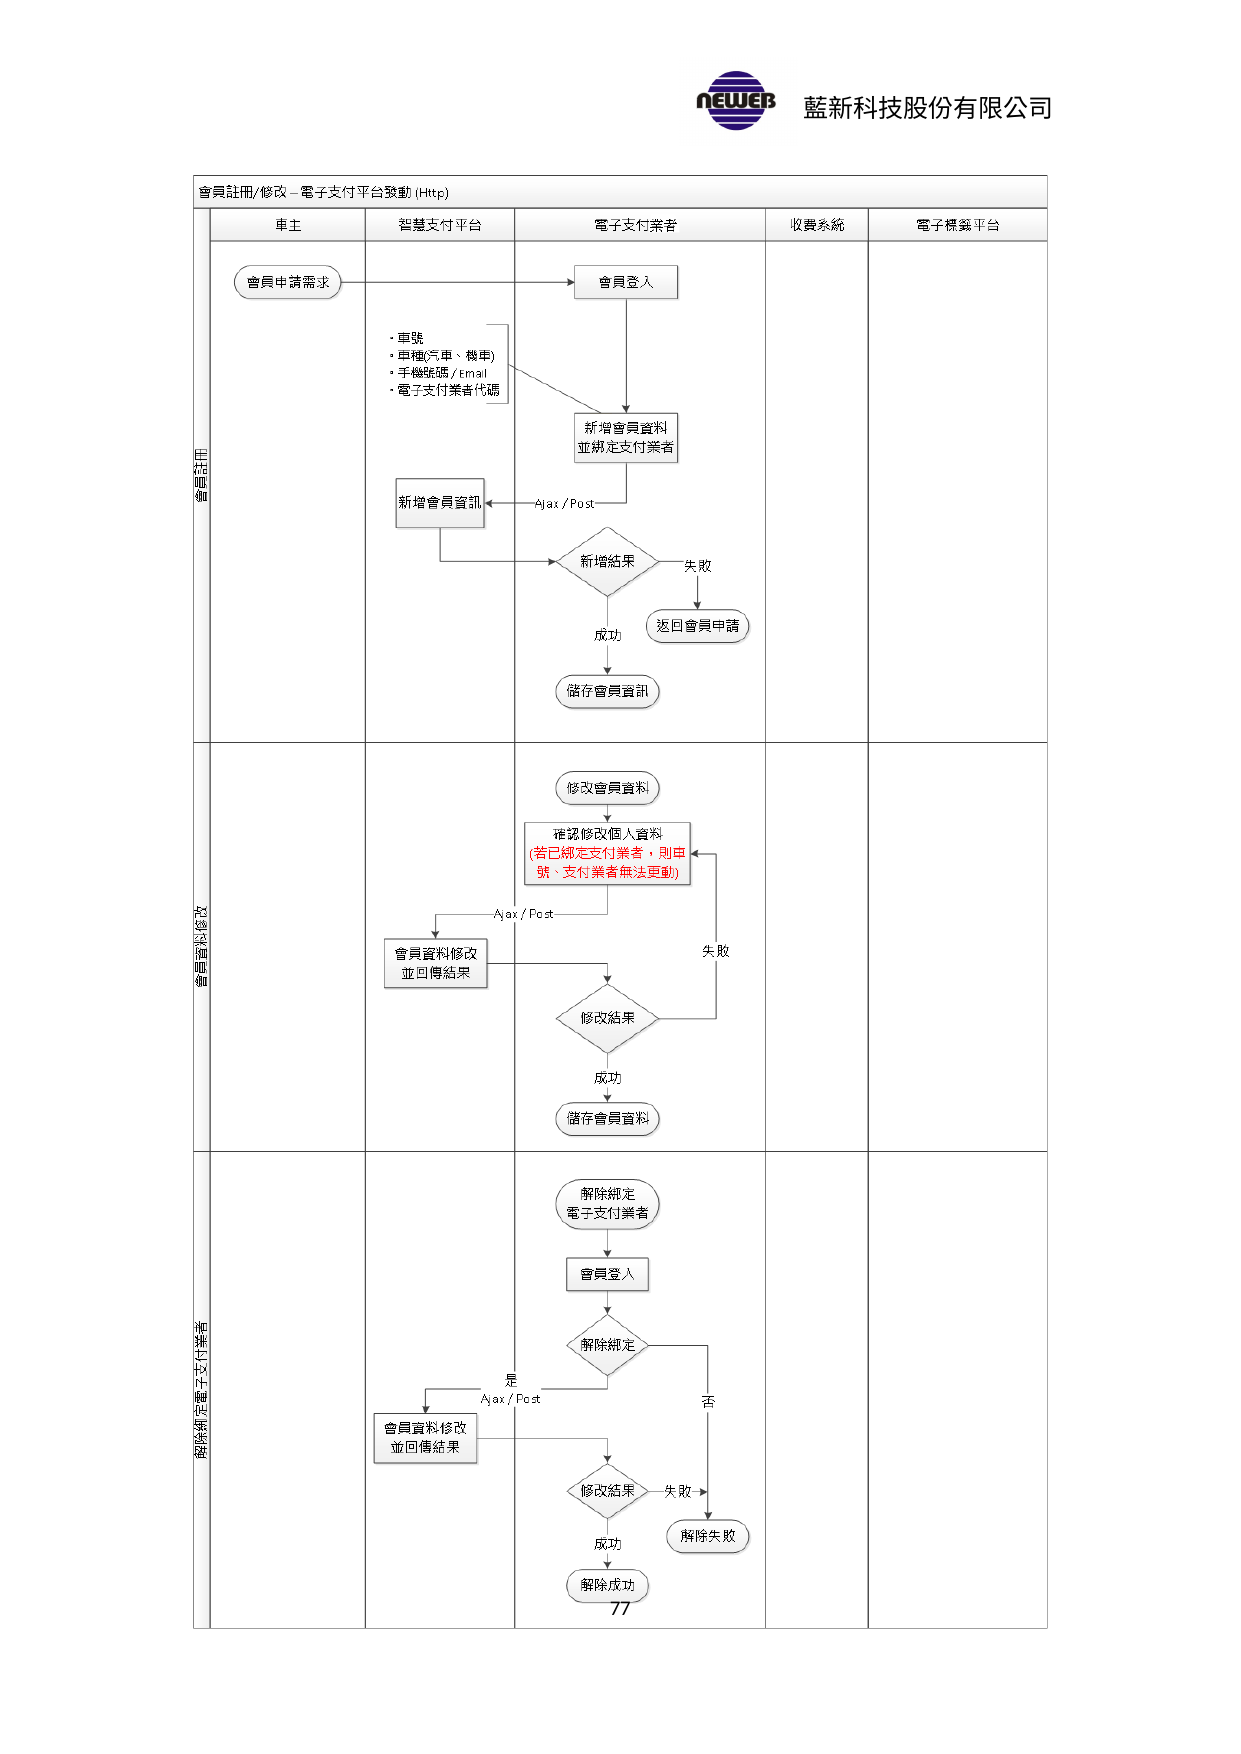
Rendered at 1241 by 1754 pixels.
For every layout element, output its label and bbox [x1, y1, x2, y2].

picture [678, 57, 799, 146]
picture [187, 174, 1048, 1629]
